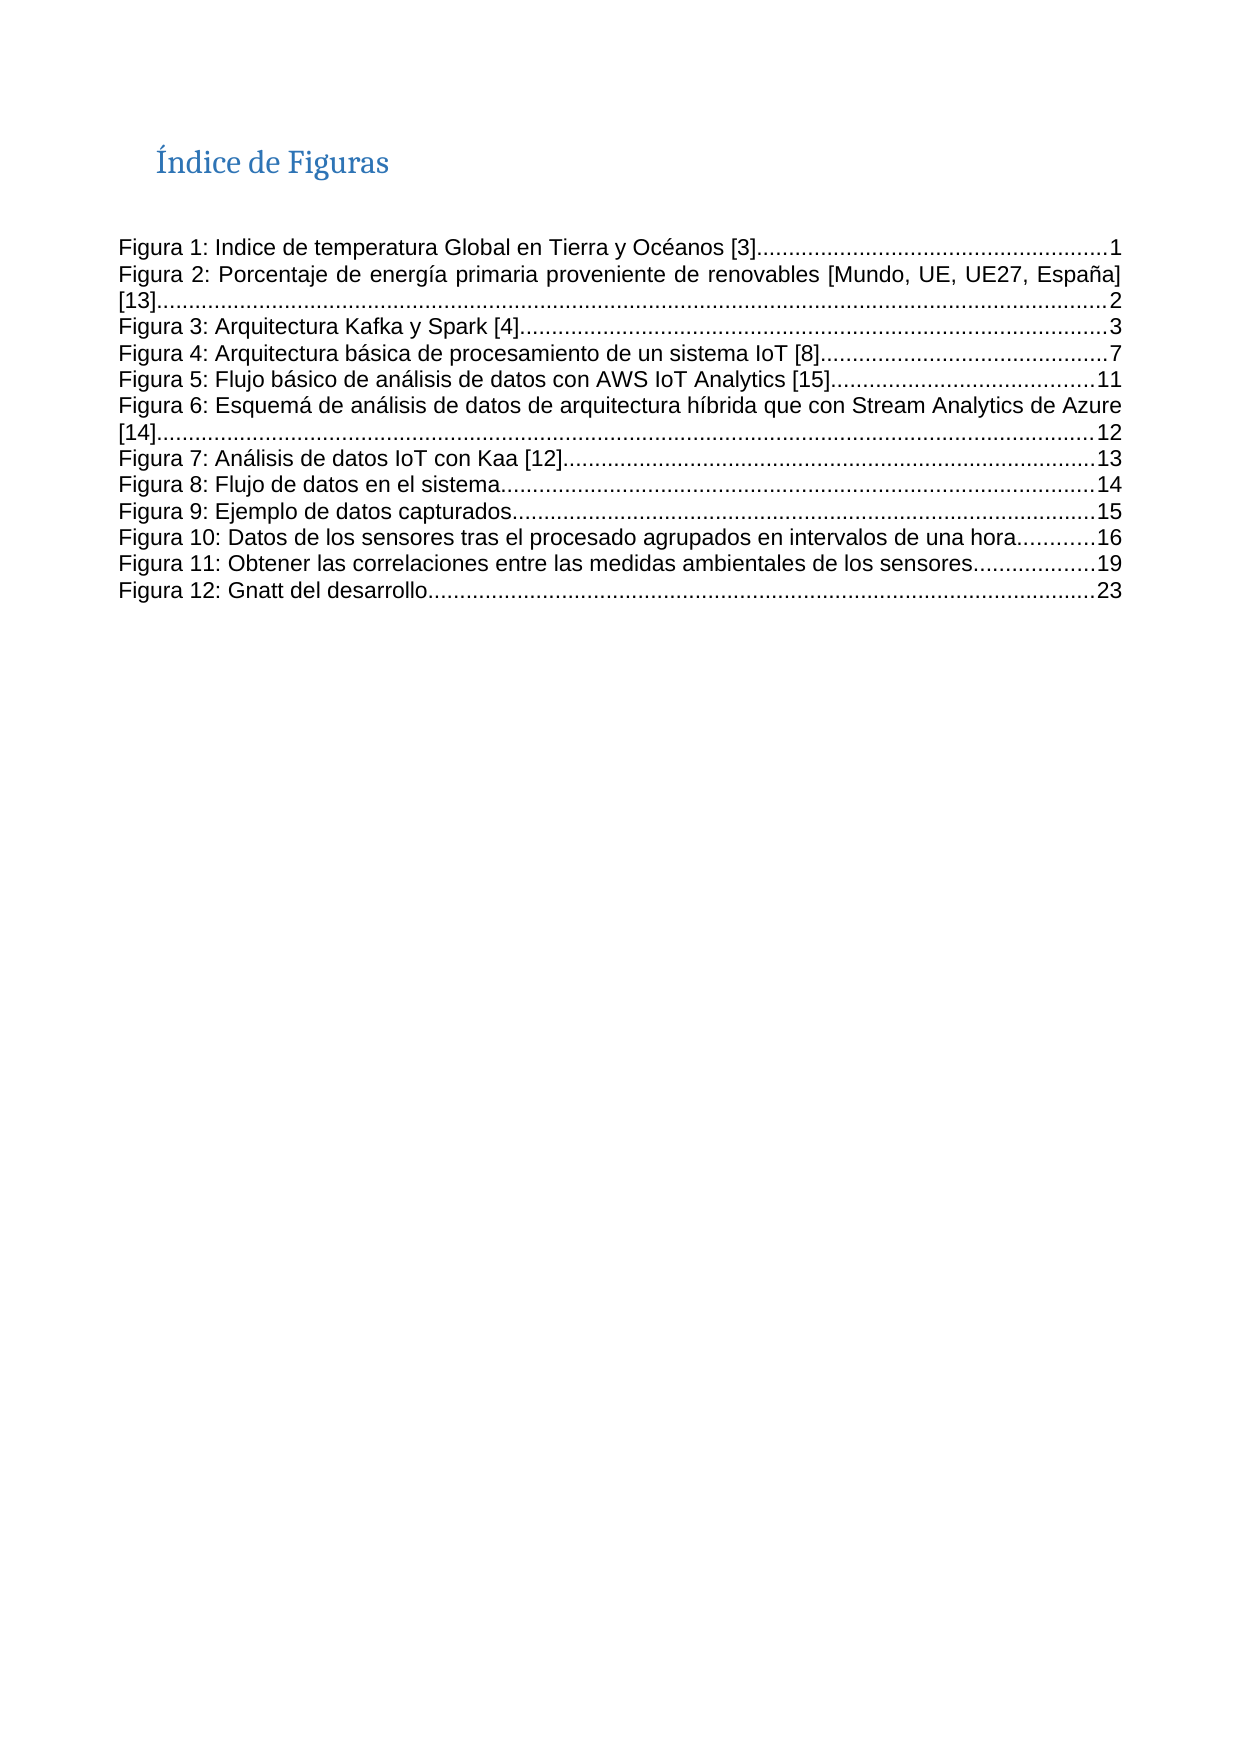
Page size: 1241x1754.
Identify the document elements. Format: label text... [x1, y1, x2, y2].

text Figura 8: Flujo de datos en el sistema 14 [118, 471, 1122, 498]
text Figura 1: Indice de temperatura Global en Tierra y Océanos [3]. 1 [118, 234, 1122, 261]
text Figura 2: Porcentaje de energía primaria proveniente de renovables [Mundo, UE, UE27, España] [13] 2 [118, 261, 1122, 313]
text Figura 12: Gnatt del desarrollo 23 [118, 577, 1122, 603]
text Figura 5: Flujo básico de análisis de datos con AWS IoT Analytics [15]. 11 [118, 366, 1122, 392]
text Figura 3: Arquitectura Kafka y Spark [4]. 3 [118, 313, 1122, 339]
text Figura 11: Obtener las correlaciones entre las medidas ambientales de los sensores 19 [118, 550, 1122, 577]
text Figura 10: Datos de los sensores tras el procesado agrupados en intervalos de una hora. 16 [118, 524, 1122, 550]
text Figura 7: Análisis de datos IoT con Kaa [12] 13 [118, 445, 1122, 471]
text Figura 4: Arquitectura básica de procesamiento de un sistema IoT [8] 7 [118, 339, 1122, 366]
text Figura 9: Ejemplo de datos capturados 15 [118, 498, 1122, 524]
subtitle Índice de Figuras [156, 143, 1122, 181]
text Figura 6: Esquemá de análisis de datos de arquitectura híbrida que con Stream Analytics de Azure [14]. 12 [118, 392, 1122, 445]
